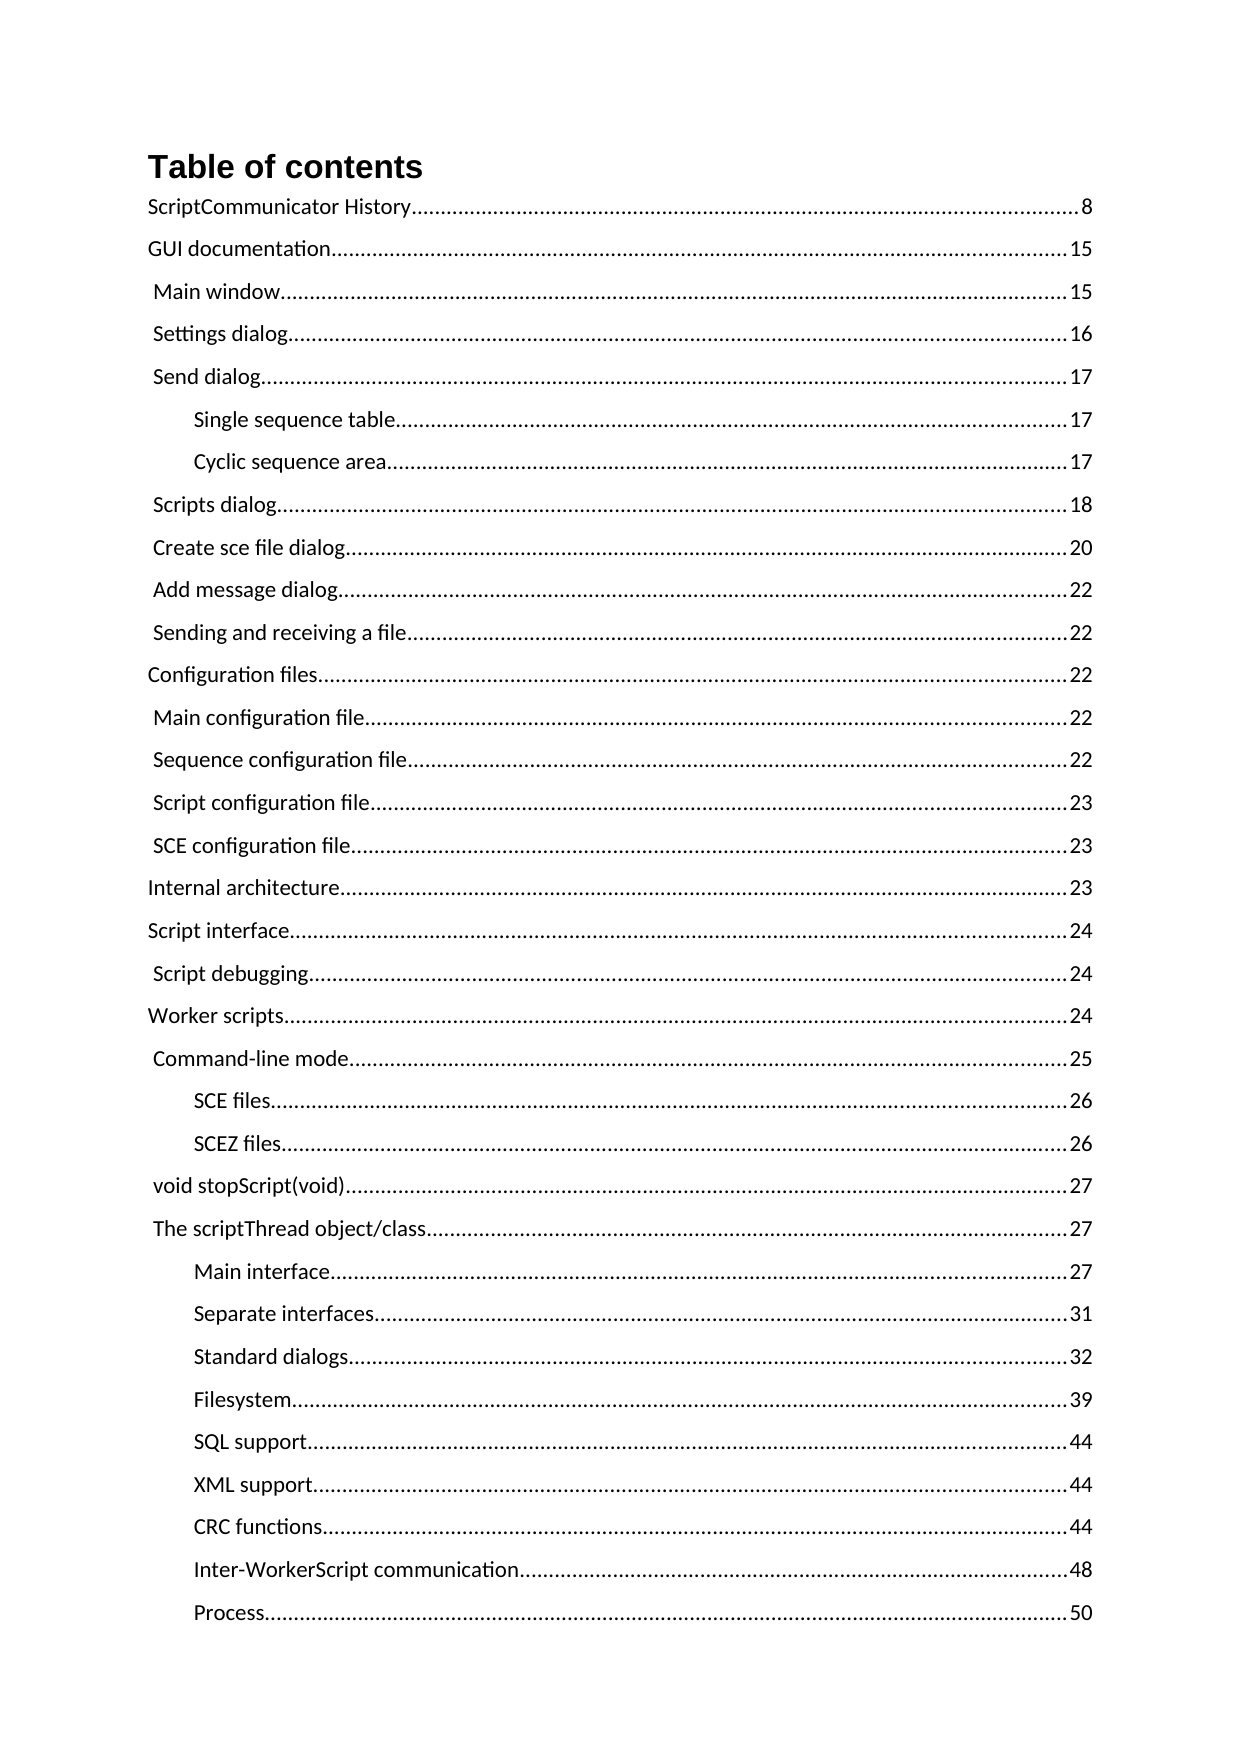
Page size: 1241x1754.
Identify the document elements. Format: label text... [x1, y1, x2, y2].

text Sequence configuration file 22 [153, 746, 1093, 774]
text Internal architecture 23 [148, 873, 1093, 901]
subtitle Table of contents [148, 148, 1093, 186]
text Filesystem 39 [193, 1385, 1093, 1413]
text XML support 44 [193, 1470, 1093, 1498]
text Script configuration file 23 [153, 788, 1093, 816]
text Script debugging 24 [153, 959, 1093, 987]
text SCE configuration file 23 [153, 831, 1093, 859]
text Single sequence table 17 [193, 405, 1093, 433]
text Separate interfaces 31 [193, 1299, 1093, 1327]
text Sending and receiving a file 22 [153, 618, 1093, 646]
text Command-line mode 25 [153, 1044, 1093, 1072]
text Create sce file dialog 20 [153, 533, 1093, 561]
text ScriptCommunicator History 8 [148, 192, 1093, 220]
text Settings dialog 16 [153, 319, 1093, 348]
text Scripts dialog 18 [153, 490, 1093, 518]
text SQL support 44 [193, 1427, 1093, 1455]
text Inter-WorkerScript communication 48 [193, 1555, 1093, 1583]
text Cyclic sequence area 17 [193, 447, 1093, 475]
text void stopScript(void) 27 [153, 1172, 1093, 1200]
text SCE files 26 [193, 1086, 1093, 1114]
text Main configuration file 22 [153, 703, 1093, 731]
text The scriptThread object/class 27 [153, 1214, 1093, 1242]
text Send dialog 17 [153, 362, 1093, 390]
text Main window 15 [153, 277, 1093, 305]
text Configuration files 22 [148, 660, 1093, 688]
text Script interface 24 [148, 916, 1093, 944]
text Worker scripts 24 [148, 1001, 1093, 1029]
text GUI documentation 15 [148, 234, 1093, 262]
text SCEZ files 26 [193, 1129, 1093, 1157]
text Process 50 [193, 1598, 1093, 1626]
text Add message dialog 22 [153, 575, 1093, 603]
text CRC functions 44 [193, 1512, 1093, 1541]
text Main interface 27 [193, 1257, 1093, 1285]
text Standard dialogs 32 [193, 1342, 1093, 1370]
